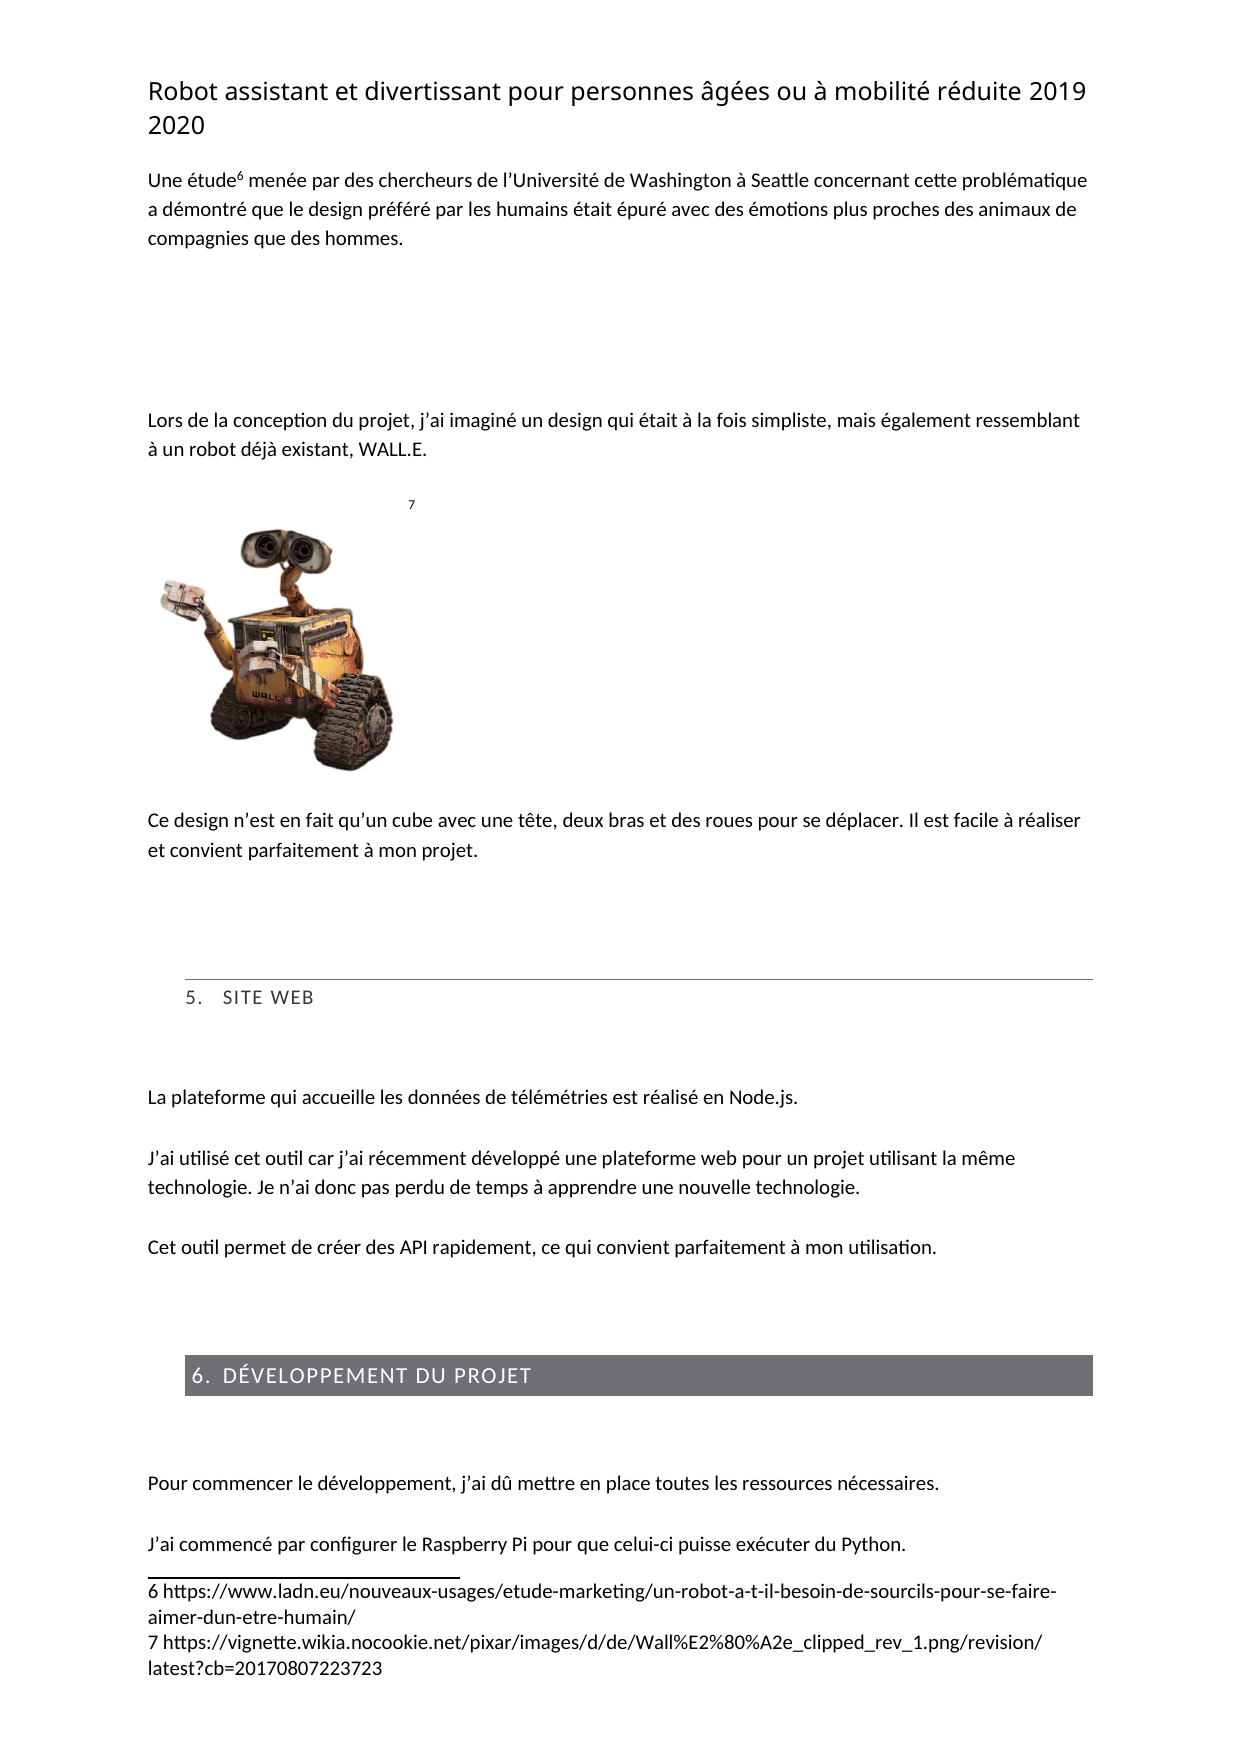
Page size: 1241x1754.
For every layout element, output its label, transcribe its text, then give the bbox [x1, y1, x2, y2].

text Cet outil permet de créer des API rapidement, ce qui convient parfaitement à mon utilisation. [148, 1234, 1093, 1260]
text Lors de la conception du projet, j’ai imaginé un design qui était à la fois simpliste, mais également ressemblant à un robot déjà existant, WALL.E. [148, 407, 1093, 461]
text https://www.ladn.eu/nouveaux-usages/etude-marketing/un-robot-a-t-il-besoin-de-sourcils-pour-se-faire-aimer-dun-etre-humain/ [148, 1578, 1093, 1629]
text Ce design n’est en fait qu’un cube avec une tête, deux bras et des roues pour se déplacer. Il est facile à réaliser et convient parfaitement à mon projet. [148, 808, 1093, 862]
text J’ai commencé par configurer le Raspberry Pi pour que celui-ci puisse exécuter du Python. [148, 1531, 1093, 1556]
text Une étude menée par des chercheurs de l’Université de Washington à Seattle concernant cette problématique a démontré que le design préféré par les humains était épuré avec des émotions plus proches des animaux de compagnies que des hommes. [148, 167, 1093, 251]
list Site web [185, 980, 1093, 1010]
list Développement du projet [191, 1361, 1086, 1389]
text La plateforme qui accueille les données de télémétries est réalisé en Node.js. [148, 1084, 1093, 1110]
text Pour commencer le développement, j’ai dû mettre en place toutes les ressources nécessaires. [148, 1471, 1093, 1496]
text J’ai utilisé cet outil car j’ai récemment développé une plateforme web pour un projet utilisant la même technologie. Je n’ai donc pas perdu de temps à apprendre une nouvelle technologie. [148, 1145, 1093, 1199]
text https://vignette.wikia.nocookie.net/pixar/images/d/de/Wall%E2%80%A2e_clipped_rev_1.png/revision/latest?cb=20170807223723 [148, 1629, 1093, 1680]
